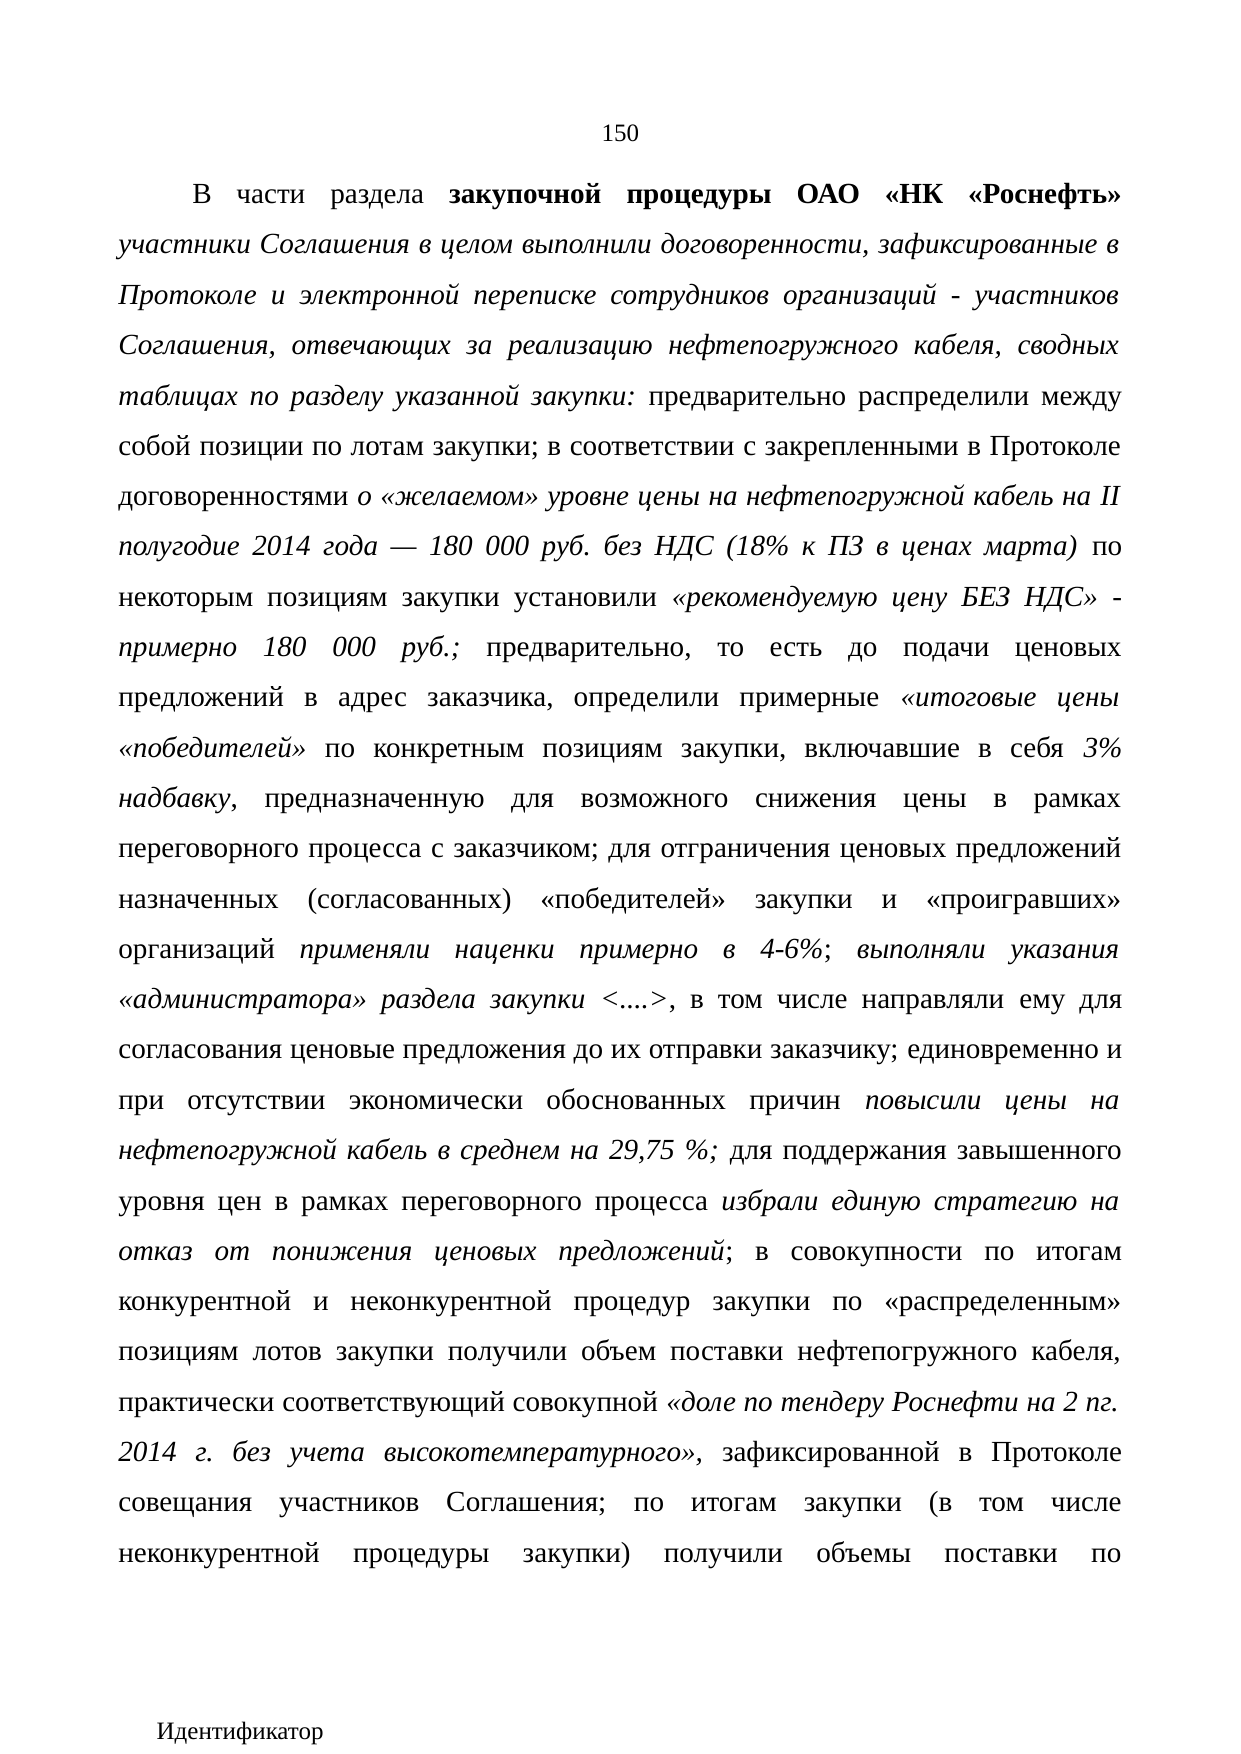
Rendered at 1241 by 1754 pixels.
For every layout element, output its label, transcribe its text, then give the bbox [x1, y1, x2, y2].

text В части раздела закупочной процедуры ОАО «НК «Роснефть» участники Соглашения в целом выполнили договоренности, зафиксированные в Протоколе и электронной переписке сотрудников организаций - участников Соглашения, отвечающих за реализацию нефтепогружного кабеля, сводных таблицах по разделу указанной закупки: предварительно распределили между собой позиции по лотам закупки; в соответствии с закрепленными в Протоколе договоренностями о «желаемом» уровне цены на нефтепогружной кабель на II полугодие 2014 года — 180 000 руб. без НДС (18% к ПЗ в ценах марта) по некоторым позициям закупки установили «рекомендуемую цену БЕЗ НДС» - примерно 180 000 руб.; предварительно, то есть до подачи ценовых предложений в адрес заказчика, определили примерные «итоговые цены «победителей» по конкретным позициям закупки, включавшие в себя 3% надбавку, предназначенную для возможного снижения цены в рамках переговорного процесса с заказчиком; для отграничения ценовых предложений назначенных (согласованных) «победителей» закупки и «проигравших» организаций применяли наценки примерно в 4-6%; выполняли указания «администратора» раздела закупки <....>, в том числе направляли ему для согласования ценовые предложения до их отправки заказчику; единовременно и при отсутствии экономически обоснованных причин повысили цены на нефтепогружной кабель в среднем на 29,75 %; для поддержания завышенного уровня цен в рамках переговорного процесса избрали единую стратегию на отказ от понижения ценовых предложений; в совокупности по итогам конкурентной и неконкурентной процедур закупки по «распределенным» позициям лотов закупки получили объем поставки нефтепогружного кабеля, практически соответствующий совокупной «доле по тендеру Роснефти на 2 пг. 2014 г. без учета высокотемпературного», зафиксированной в Протоколе совещания участников Соглашения; по итогам закупки (в том числе неконкурентной процедуры закупки) получили объемы поставки по [118, 176, 1122, 1568]
